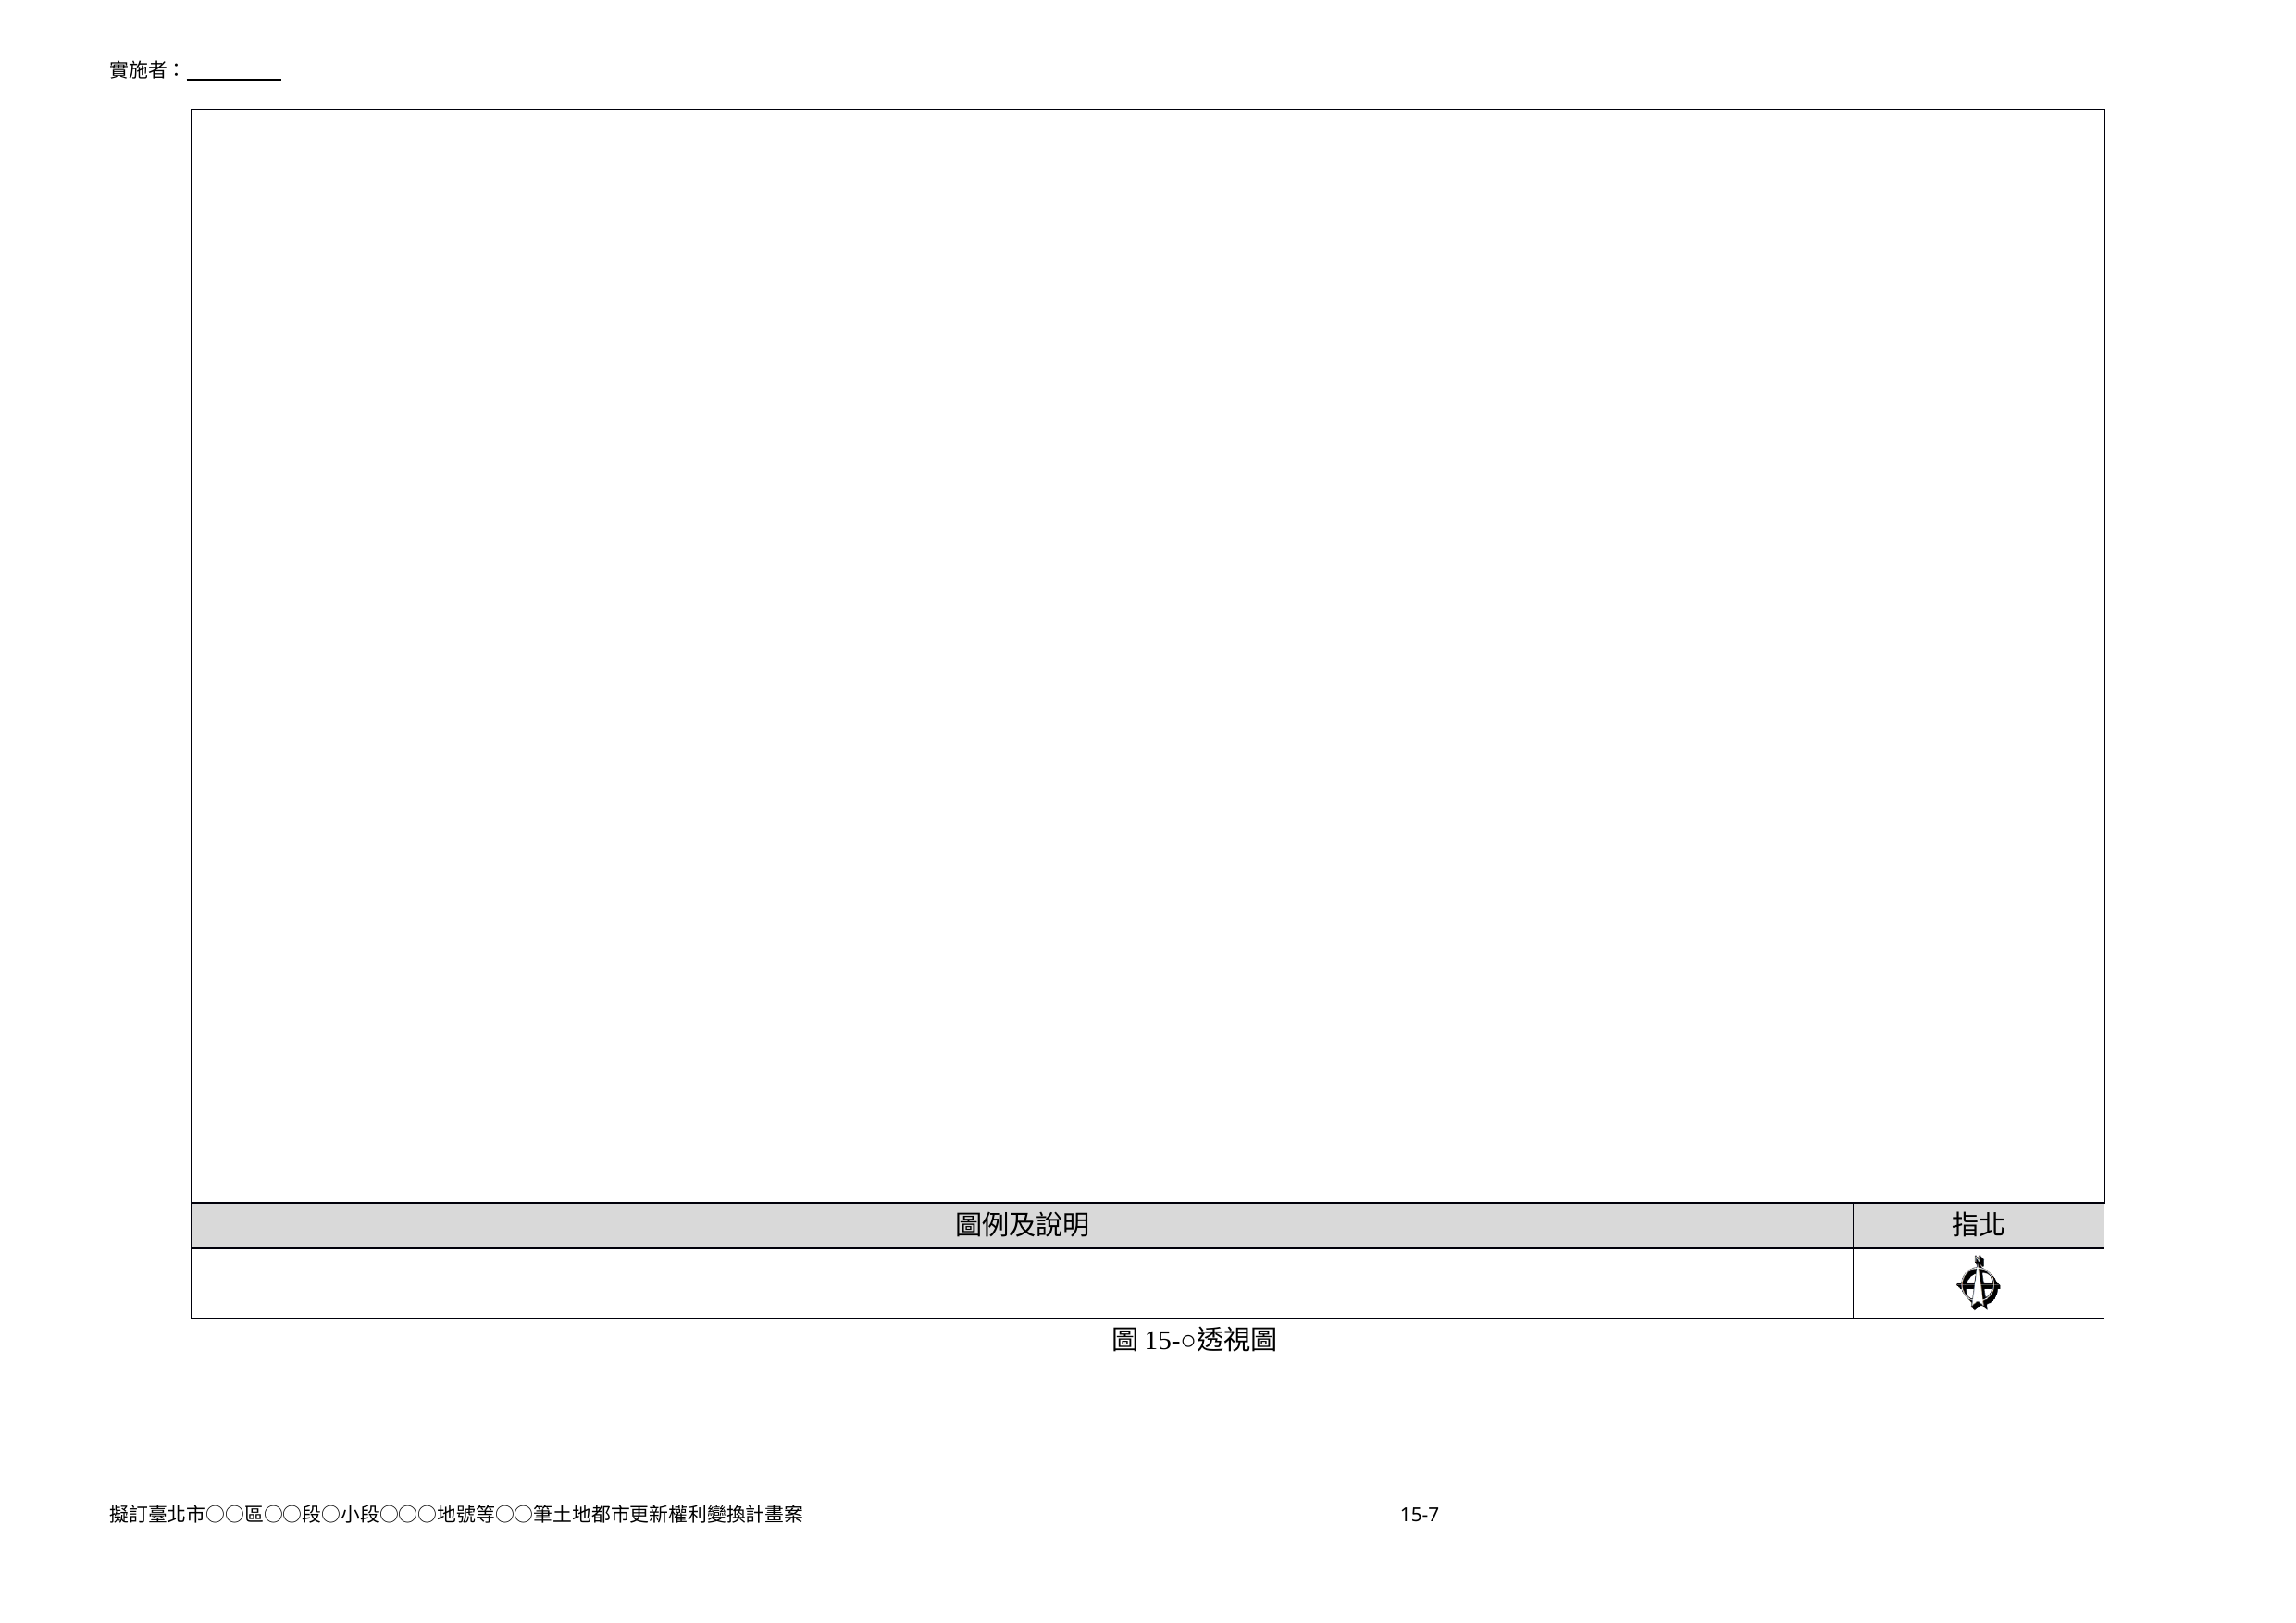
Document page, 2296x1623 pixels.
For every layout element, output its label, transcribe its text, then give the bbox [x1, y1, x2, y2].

table_cell [1854, 1249, 2104, 1317]
text 圖15-○透視圖 [203, 1318, 2186, 1357]
table_cell [192, 1249, 1853, 1317]
table_header [192, 110, 2104, 1202]
table_cell 指北 [1854, 1204, 2104, 1247]
picture [1951, 1248, 2006, 1312]
table_cell 圖例及說明 [192, 1204, 1853, 1247]
